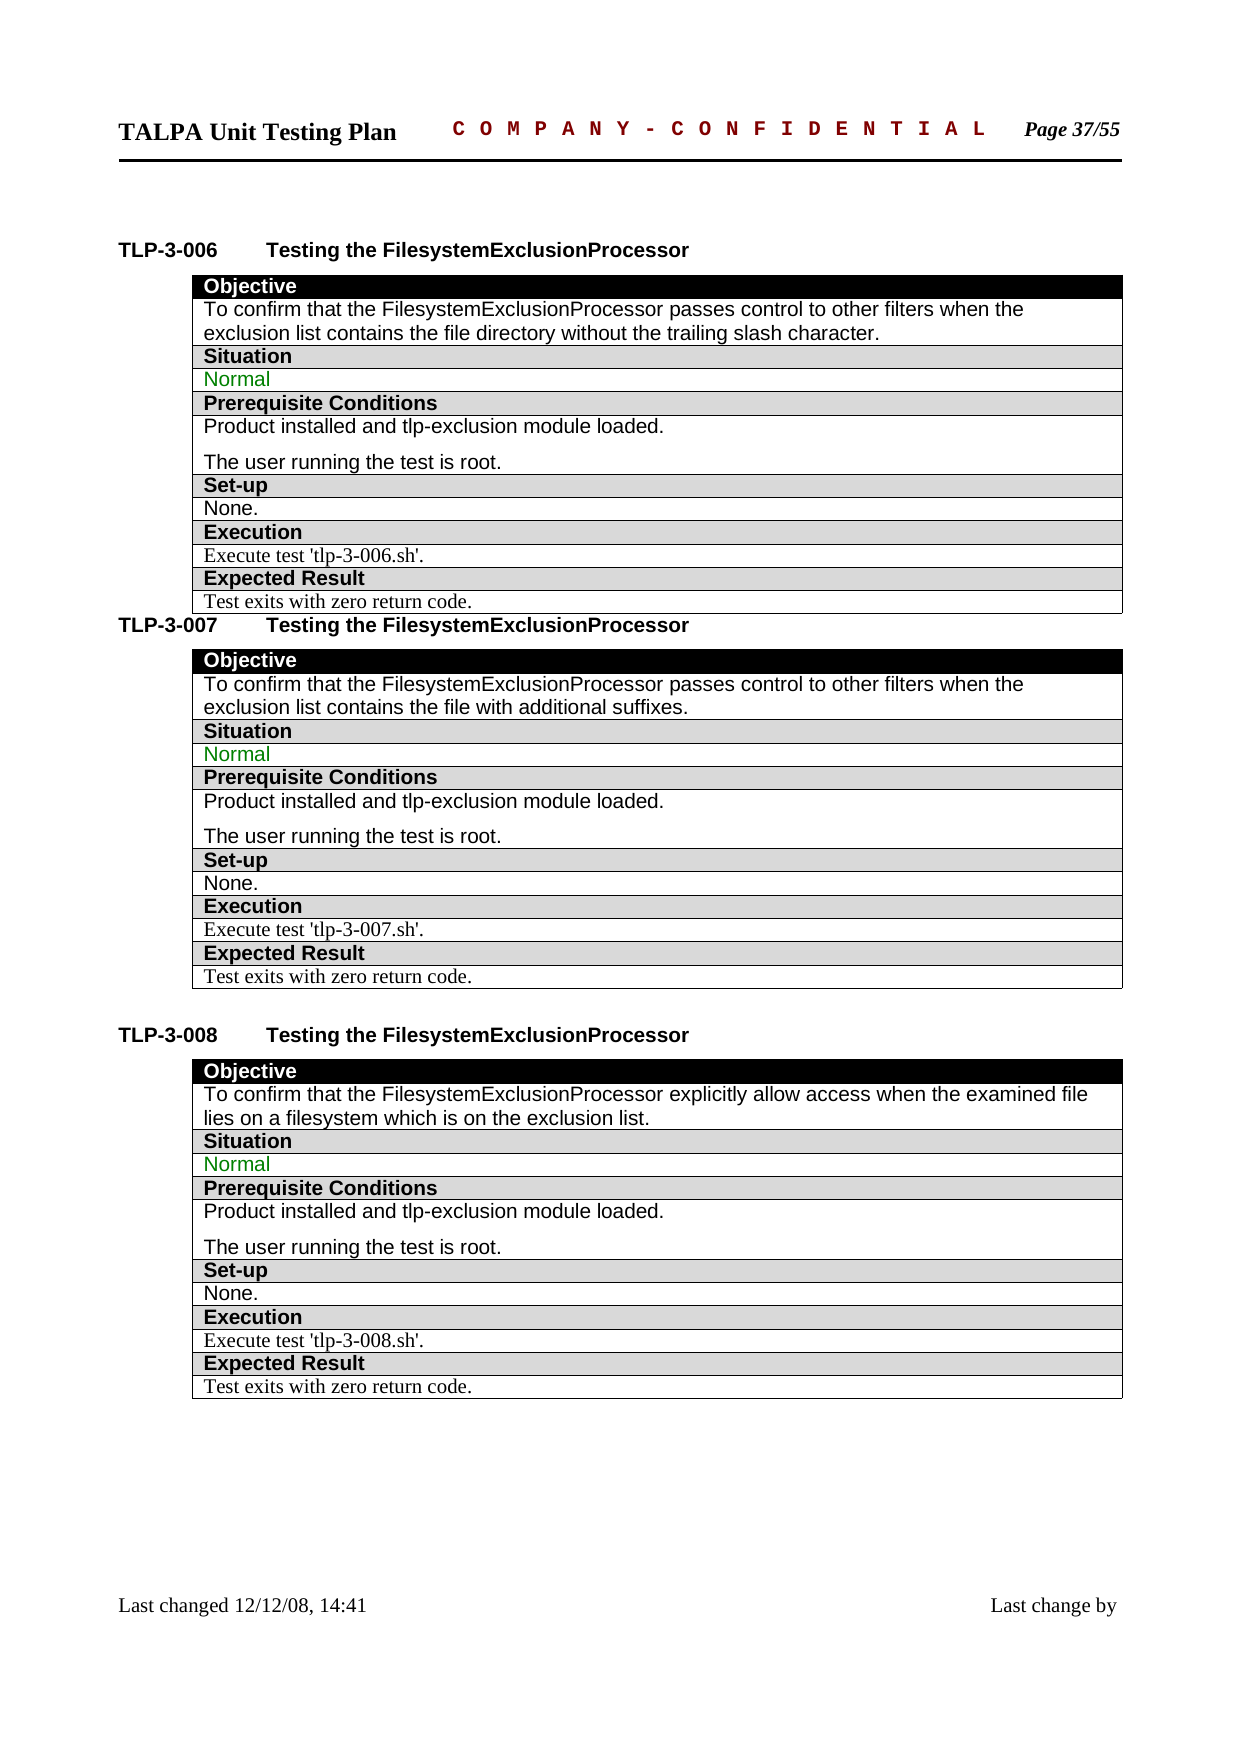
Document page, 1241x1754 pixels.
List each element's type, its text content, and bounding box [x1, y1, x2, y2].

table_cell Product installed and tlp-exclusion module loaded. The user running the test is root. [193, 790, 1122, 848]
table_cell Normal [193, 1154, 1122, 1176]
table_cell Product installed and tlp-exclusion module loaded. The user running the test is root. [193, 416, 1122, 474]
table_cell None. [193, 1283, 1122, 1305]
table_cell Situation [193, 346, 1122, 368]
text TLP-3-006 Testing the FilesystemExclusionProcessor [118, 239, 1122, 262]
table_cell To confirm that the FilesystemExclusionProcessor passes control to other filters when the exclusion list contains the file with additional suffixes. [193, 674, 1122, 719]
table_cell To confirm that the FilesystemExclusionProcessor explicitly allow access when the examined file lies on a filesystem which is on the exclusion list. [193, 1084, 1122, 1129]
table_cell Execution [193, 896, 1122, 918]
table_header Objective [193, 1060, 1122, 1083]
table_cell Normal [193, 744, 1122, 766]
table_cell Test exits with zero return code. [193, 966, 1122, 988]
table_cell Execute test 'tlp-3-007.sh'. [193, 919, 1122, 941]
table_cell None. [193, 872, 1122, 895]
table_header Objective [193, 276, 1122, 298]
table_cell Prerequisite Conditions [193, 392, 1122, 415]
table_cell Product installed and tlp-exclusion module loaded. The user running the test is root. [193, 1200, 1122, 1259]
table_cell Situation [193, 720, 1122, 743]
table_cell Situation [193, 1130, 1122, 1153]
table_cell Expected Result [193, 1353, 1122, 1375]
table_cell Execution [193, 1306, 1122, 1329]
table_cell Set-up [193, 1260, 1122, 1282]
table_cell Set-up [193, 475, 1122, 497]
table_cell Test exits with zero return code. [193, 1376, 1122, 1398]
table_cell To confirm that the FilesystemExclusionProcessor passes control to other filters when the exclusion list contains the file directory without the trailing slash character. [193, 299, 1122, 345]
table_cell Execution [193, 521, 1122, 544]
table_cell Expected Result [193, 568, 1122, 590]
table_header Objective [193, 650, 1122, 673]
table_cell Prerequisite Conditions [193, 1177, 1122, 1199]
table_cell Execute test 'tlp-3-006.sh'. [193, 545, 1122, 567]
text TLP-3-008 Testing the FilesystemExclusionProcessor [118, 1024, 1122, 1047]
table_cell Expected Result [193, 942, 1122, 965]
table_cell Set-up [193, 849, 1122, 871]
text TLP-3-007 Testing the FilesystemExclusionProcessor [118, 613, 1122, 637]
table_cell Normal [193, 369, 1122, 391]
table_cell None. [193, 498, 1122, 520]
table_cell Test exits with zero return code. [193, 591, 1122, 613]
table_cell Execute test 'tlp-3-008.sh'. [193, 1330, 1122, 1352]
table_cell Prerequisite Conditions [193, 767, 1122, 789]
